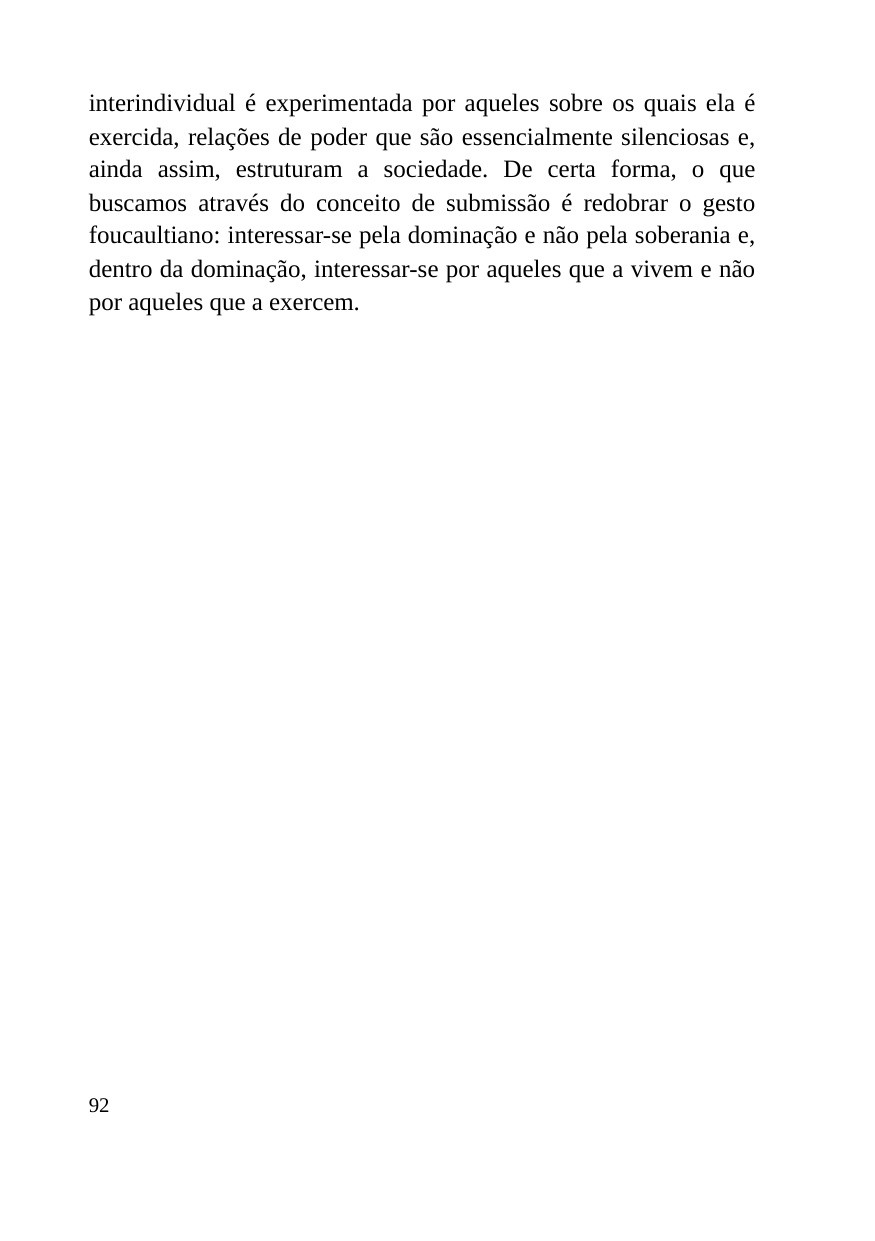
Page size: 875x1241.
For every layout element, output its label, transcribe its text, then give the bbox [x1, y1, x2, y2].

text interindividual é experimentada por aqueles sobre os quais ela é exercida, relações de poder que são essencialmente silenciosas e, ainda assim, estruturam a sociedade. De certa forma, o que buscamos através do conceito de submissão é redobrar o gesto foucaultiano: interessar-se pela dominação e não pela soberania e, dentro da dominação, interessar-se por aqueles que a vivem e não por aqueles que a exercem. [88, 88, 756, 315]
